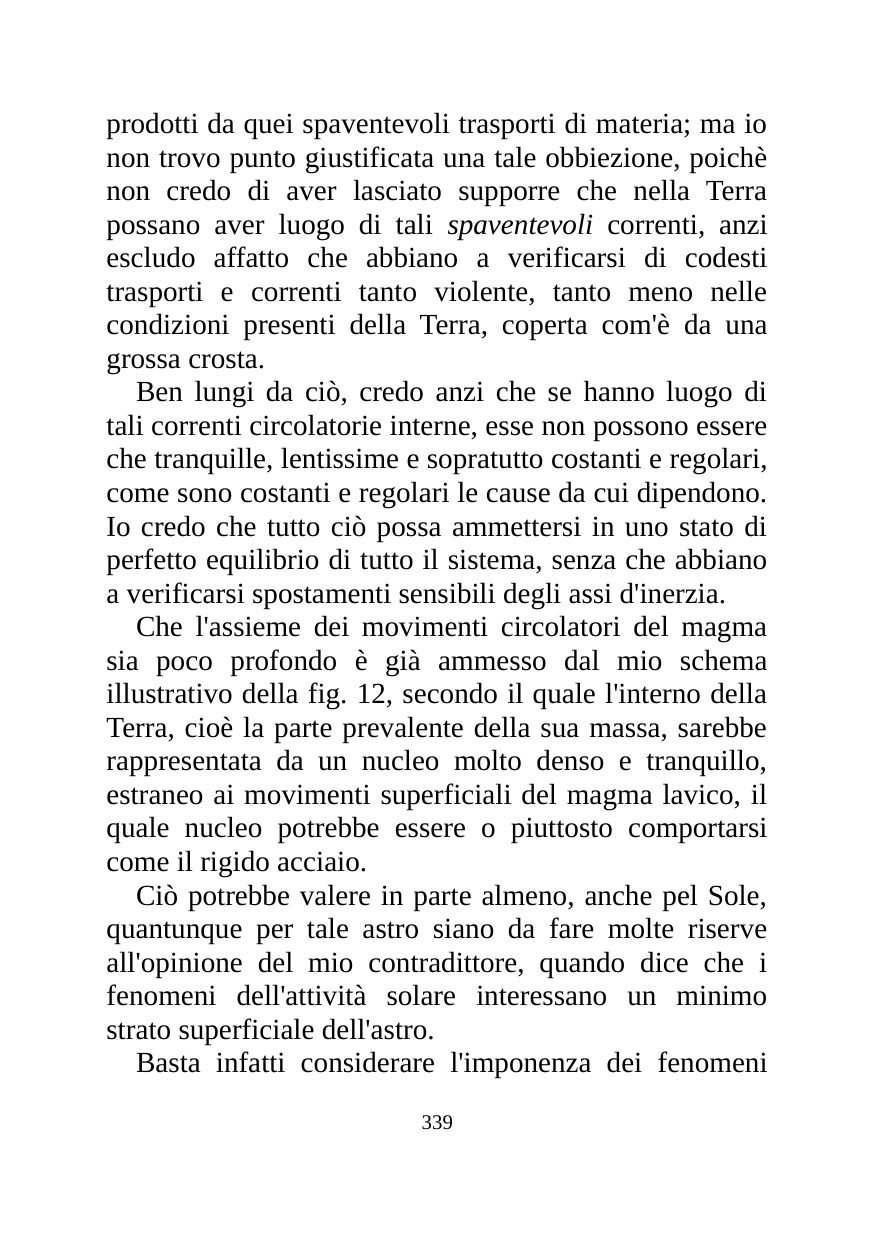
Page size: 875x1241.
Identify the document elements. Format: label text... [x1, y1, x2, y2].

text Ciò potrebbe valere in parte almeno, anche pel Sole, quantunque per tale astro siano da fare molte riserve all'opinione del mio contradittore, quando dice che i fenomeni dell'attività solare interessano un minimo strato superficiale dell'astro. [106, 878, 768, 1045]
text Che l'assieme dei movimenti circolatori del magma sia poco profondo è già ammesso dal mio schema illustrativo della fig. 12, secondo il quale l'interno della Terra, cioè la parte prevalente della sua massa, sarebbe rappresentata da un nucleo molto denso e tranquillo, estraneo ai movimenti superficiali del magma lavico, il quale nucleo potrebbe essere o piuttosto comportarsi come il rigido acciaio. [106, 609, 768, 878]
text Basta infatti considerare l'imponenza dei fenomeni [106, 1045, 768, 1079]
text prodotti da quei spaventevoli trasporti di materia; ma io non trovo punto giustificata una tale obbiezione, poichè non credo di aver lasciato supporre che nella Terra possano aver luogo di tali spaventevoli correnti, anzi escludo affatto che abbiano a verificarsi di codesti trasporti e correnti tanto violente, tanto meno nelle condizioni presenti della Terra, coperta com'è da una grossa crosta. [106, 106, 768, 374]
text Ben lungi da ciò, credo anzi che se hanno luogo di tali correnti circolatorie interne, esse non possono essere che tranquille, lentissime e sopratutto costanti e regolari, come sono costanti e regolari le cause da cui dipendono. Io credo che tutto ciò possa ammettersi in uno stato di perfetto equilibrio di tutto il sistema, senza che abbiano a verificarsi spostamenti sensibili degli assi d'inerzia. [106, 374, 768, 609]
